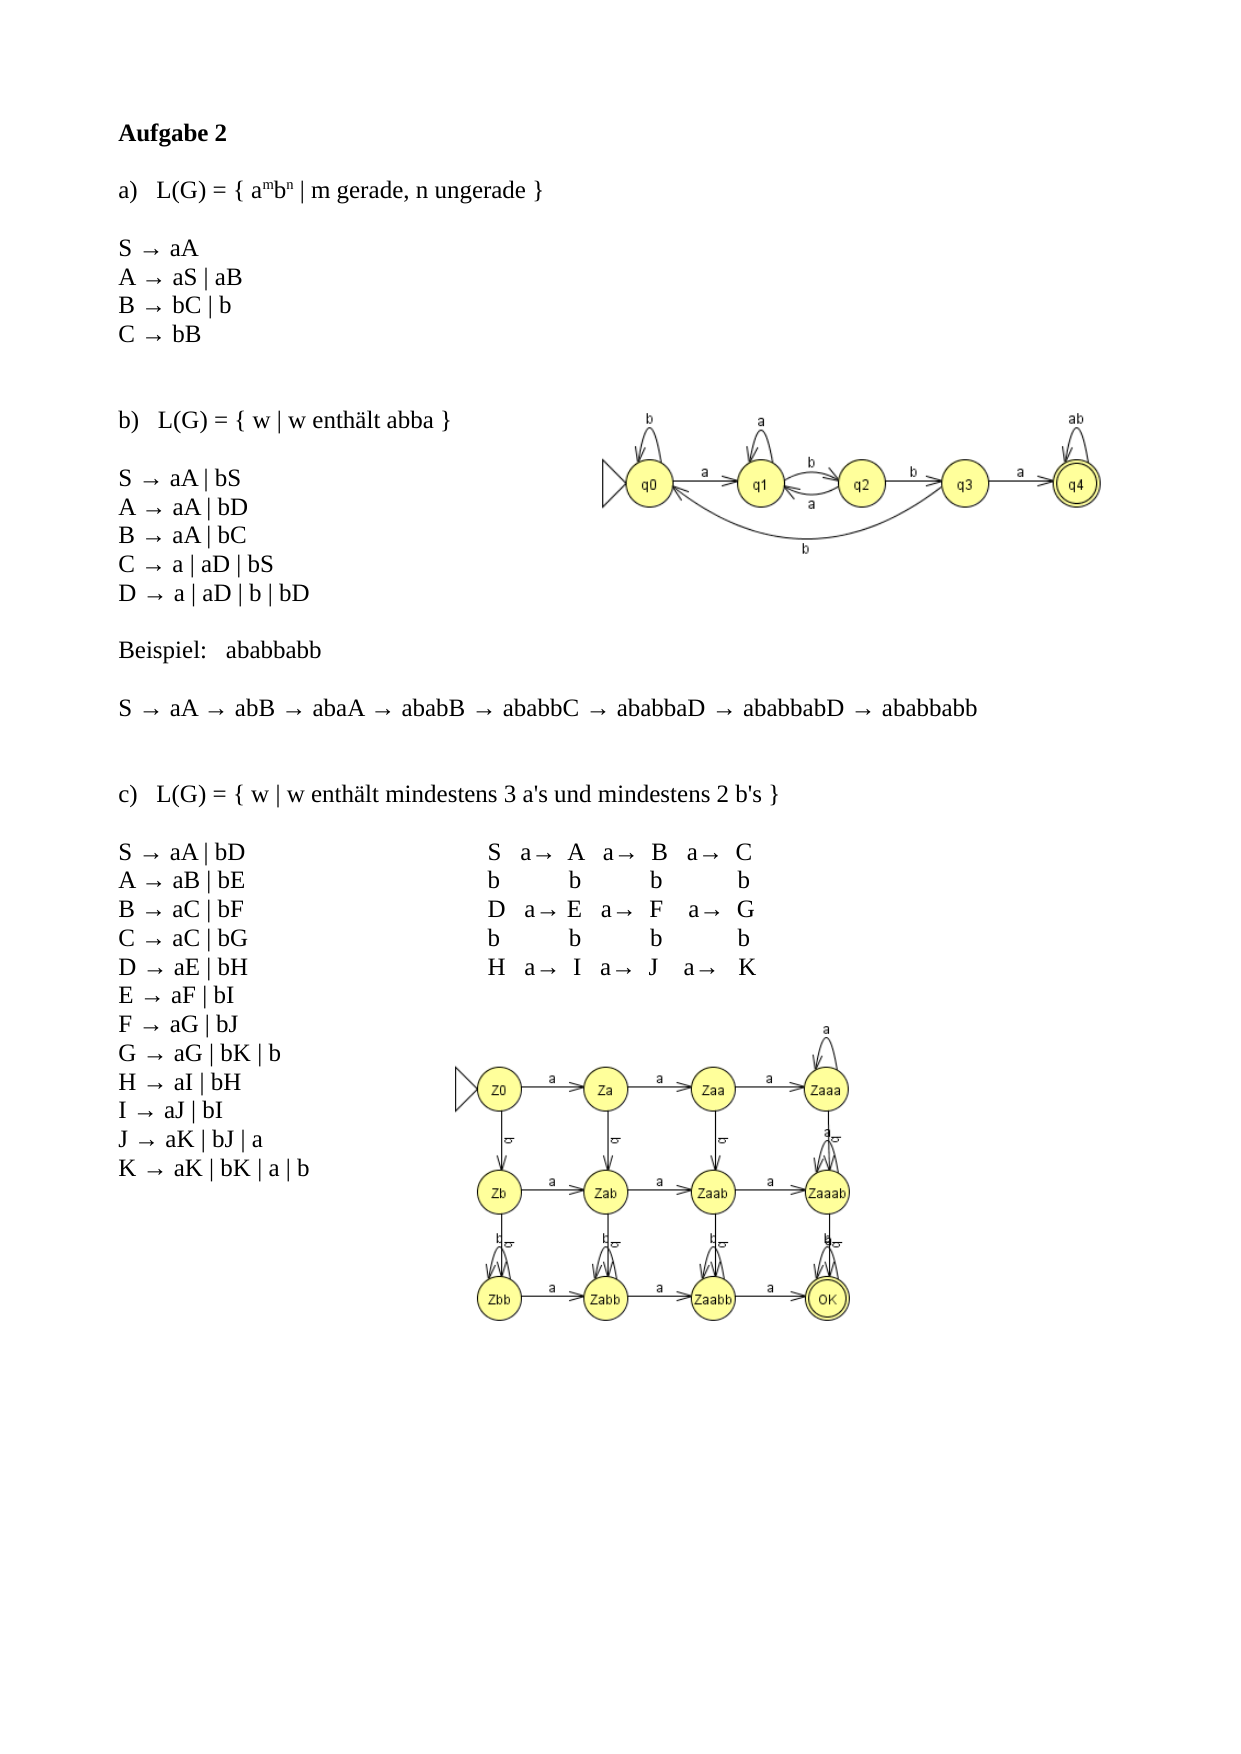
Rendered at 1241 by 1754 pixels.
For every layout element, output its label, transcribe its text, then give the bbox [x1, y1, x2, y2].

text S → aA | bD S a→ A a→ B a→ C [118, 837, 1122, 866]
text J → aK | bJ | a [118, 1124, 454, 1153]
text A → aS | aB [118, 262, 1122, 291]
text [851, 1096, 1122, 1124]
text b) L(G) = { w | w enthält abba } [118, 406, 1122, 434]
text [851, 1124, 1122, 1153]
text C → bB [118, 319, 1122, 348]
text E → aF | bI [118, 981, 1122, 1009]
text [1102, 463, 1122, 492]
picture [601, 412, 1102, 555]
text B → aC | bF D a→ E a→ F a→ G [118, 894, 1122, 923]
text [851, 1067, 1122, 1096]
text S → aA | bS [118, 463, 601, 492]
text Beispiel: ababbabb [118, 636, 1122, 664]
text A → aB | bE b b b b [118, 866, 1122, 894]
text a) L(G) = { ambn | m gerade, n ungerade } [118, 176, 1122, 204]
text I → aJ | bI [118, 1096, 454, 1124]
text G → aG | bK | b [118, 1038, 454, 1067]
text [851, 1038, 1122, 1067]
text A → aA | bD [118, 492, 601, 521]
text C → a | aD | bS [118, 549, 1122, 578]
text [1102, 492, 1122, 521]
text S → aA → abB → abaA → ababB → ababbC → ababbaD → ababbabD → ababbabb [118, 693, 1122, 722]
text C → aC | bG b b b b [118, 923, 1122, 952]
text [1102, 521, 1122, 549]
text c) L(G) = { w | w enthält mindestens 3 a's und mindestens 2 b's } [118, 779, 1122, 808]
text K → aK | bK | a | b [118, 1153, 454, 1182]
text B → bC | b [118, 291, 1122, 319]
text H → aI | bH [118, 1067, 454, 1096]
text D → a | aD | b | bD [118, 578, 1122, 607]
text S → aA [118, 233, 1122, 262]
text [851, 1153, 1122, 1182]
text B → aA | bC [118, 521, 601, 549]
text F → aG | bJ [118, 1009, 1122, 1038]
text D → aE | bH H a→ I a→ J a→ K [118, 952, 1122, 981]
text Aufgabe 2 [118, 118, 1122, 147]
picture [454, 1024, 851, 1322]
